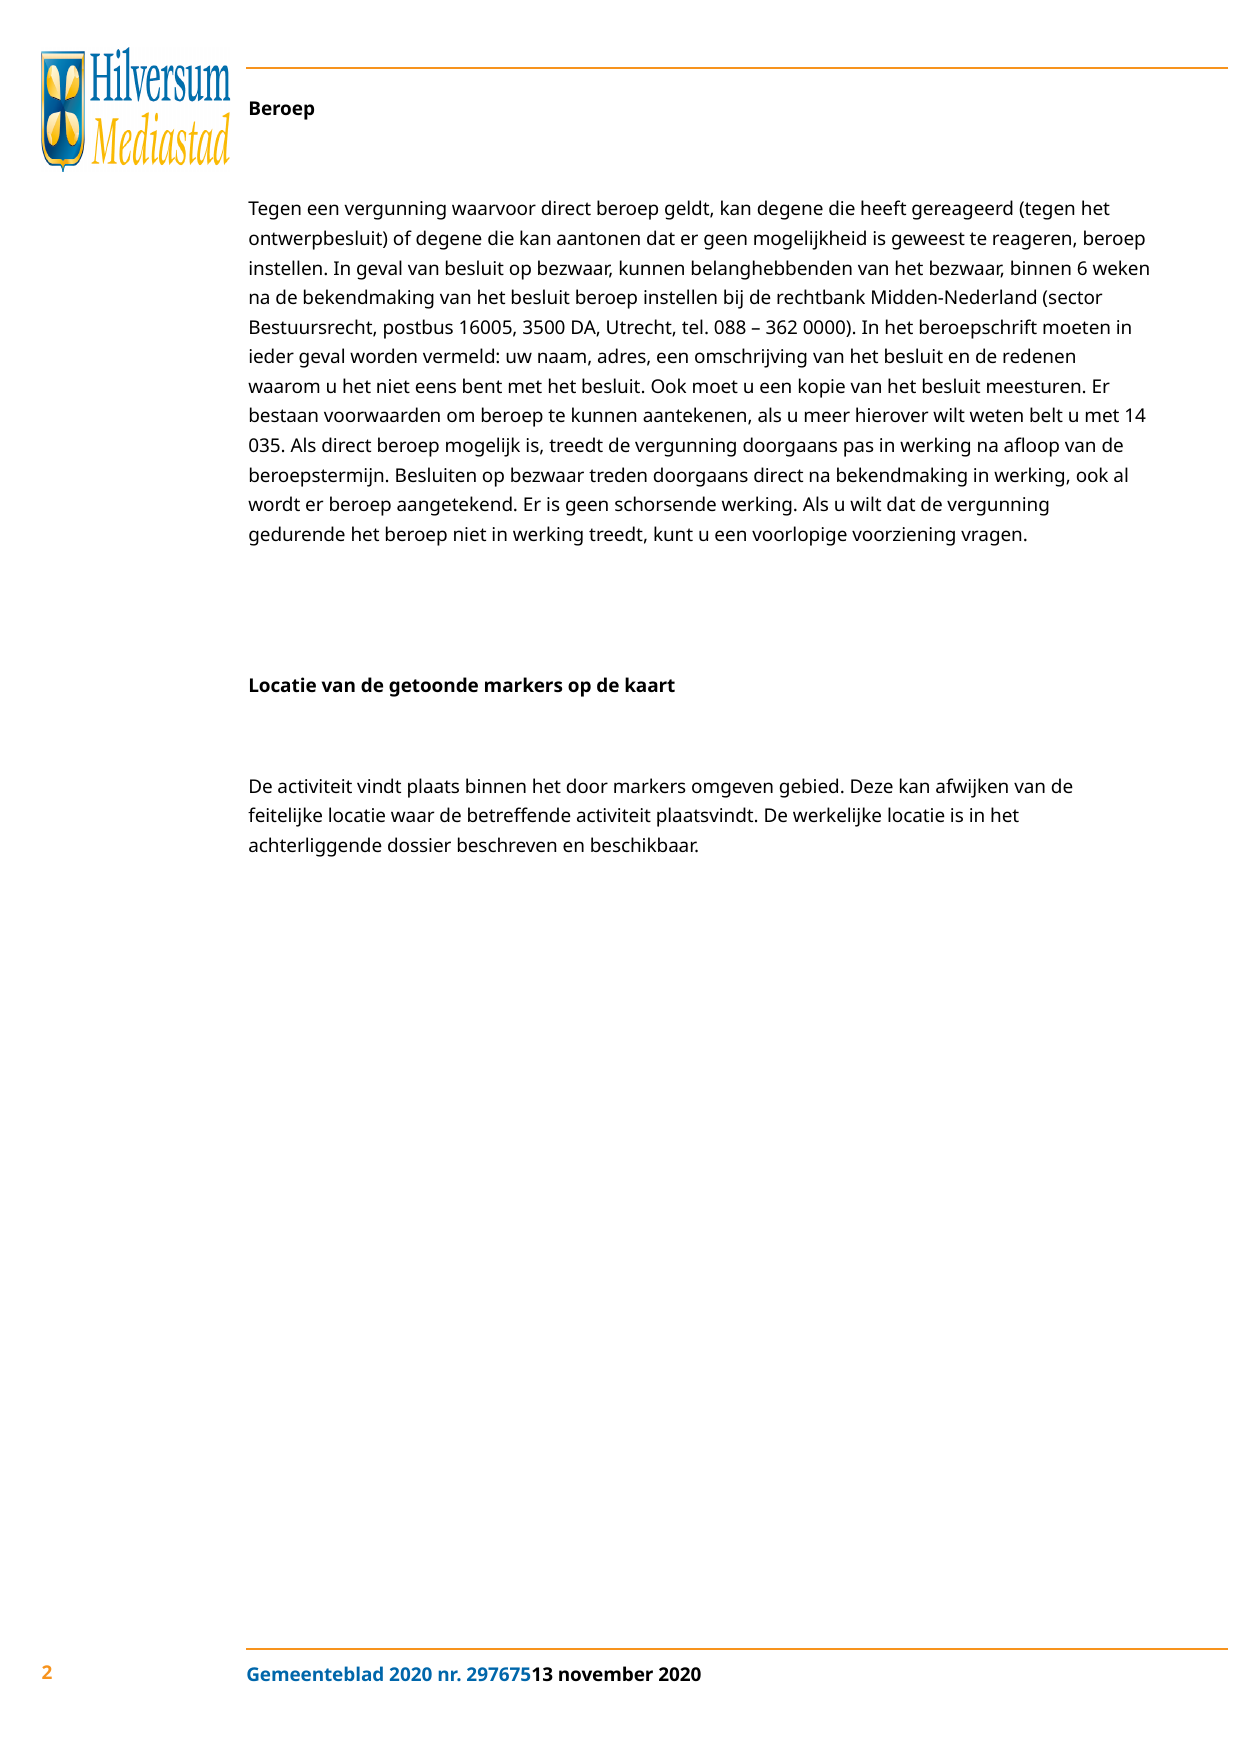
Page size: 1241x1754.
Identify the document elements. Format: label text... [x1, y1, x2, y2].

text Beroep [248, 95, 1152, 121]
picture [41, 47, 231, 172]
text Tegen een vergunning waarvoor direct beroep geldt, kan degene die heeft gereageerd (tegen het ontwerpbesluit) of degene die kan aantonen dat er geen mogelijkheid is geweest te reageren, beroep instellen. In geval van besluit op bezwaar, kunnen belanghebbenden van het bezwaar, binnen 6 weken na de bekendmaking van het besluit beroep instellen bij de rechtbank Midden-Nederland (sector Bestuursrecht, postbus 16005, 3500 DA, Utrecht, tel. 088 – 362 0000). In het beroepschrift moeten in ieder geval worden vermeld: uw naam, adres, een omschrijving van het besluit en de redenen waarom u het niet eens bent met het besluit. Ook moet u een kopie van het besluit meesturen. Er bestaan voorwaarden om beroep te kunnen aantekenen, als u meer hierover wilt weten belt u met 14 035. Als direct beroep mogelijk is, treedt de vergunning doorgaans pas in werking na afloop van de beroepstermijn. Besluiten op bezwaar treden doorgaans direct na bekendmaking in werking, ook al wordt er beroep aangetekend. Er is geen schorsende werking. Als u wilt dat de vergunning gedurende het beroep niet in werking treedt, kunt u een voorlopige voorziening vragen. [248, 196, 1152, 547]
text Locatie van de getoonde markers op de kaart [248, 672, 1152, 698]
text De activiteit vindt plaats binnen het door markers omgeven gebied. Deze kan afwijken van de feitelijke locatie waar de betreffende activiteit plaatsvindt. De werkelijke locatie is in het achterliggende dossier beschreven en beschikbaar. [248, 773, 1152, 858]
